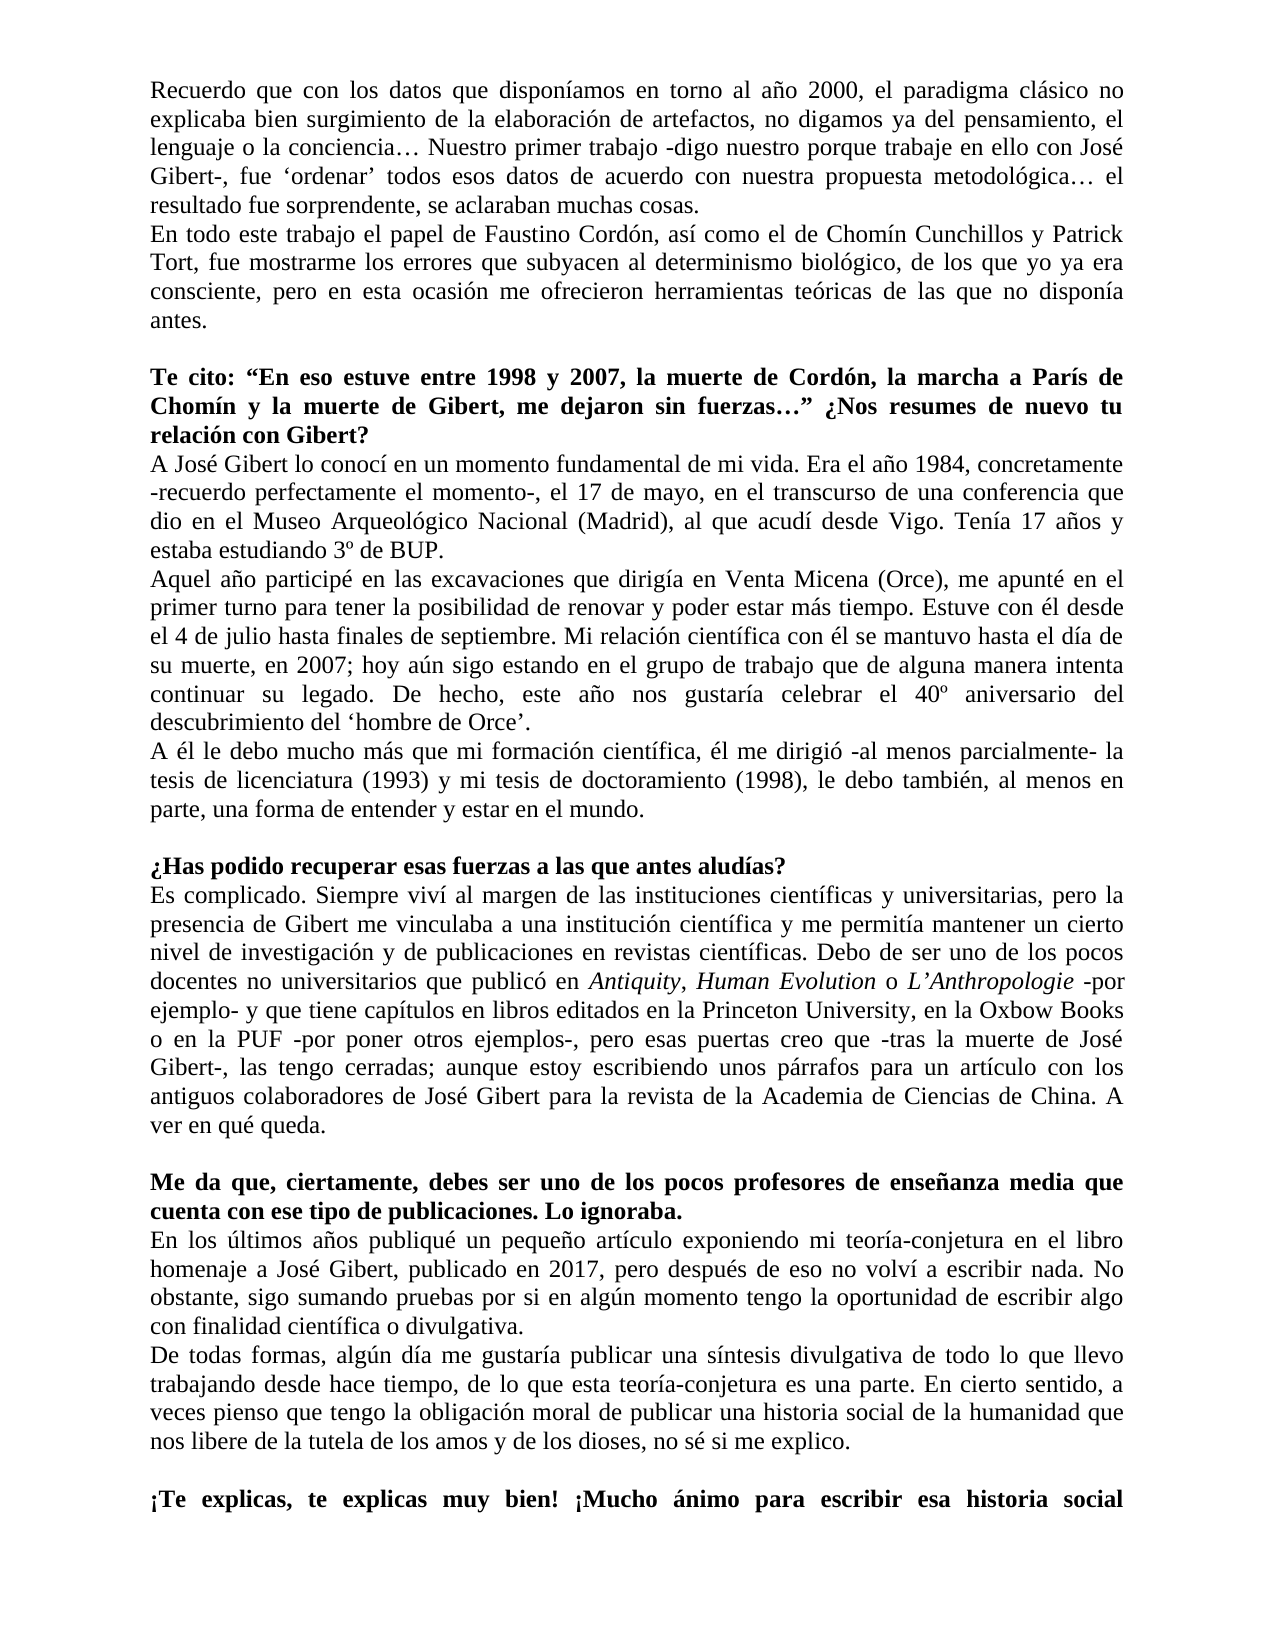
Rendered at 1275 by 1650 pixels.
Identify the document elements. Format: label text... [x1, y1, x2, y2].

text En los últimos años publiqué un pequeño artículo exponiendo mi teoría-conjetura en el libro homenaje a José Gibert, publicado en 2017, pero después de eso no volví a escribir nada. No obstante, sigo sumando pruebas por si en algún momento tengo la oportunidad de escribir algo con finalidad científica o divulgativa. [150, 1225, 1125, 1340]
text Es complicado. Siempre viví al margen de las instituciones científicas y universitarias, pero la presencia de Gibert me vinculaba a una institución científica y me permitía mantener un cierto nivel de investigación y de publicaciones en revistas científicas. Debo de ser uno de los pocos docentes no universitarios que publicó en Antiquity, Human Evolution o L’Anthropologie -por ejemplo- y que tiene capítulos en libros editados en la Princeton University, en la Oxbow Books o en la PUF -por poner otros ejemplos-, pero esas puertas creo que -tras la muerte de José Gibert-, las tengo cerradas; aunque estoy escribiendo unos párrafos para un artículo con los antiguos colaboradores de José Gibert para la revista de la Academia de Ciencias de China. A ver en qué queda. [150, 880, 1125, 1139]
text En todo este trabajo el papel de Faustino Cordón, así como el de Chomín Cunchillos y Patrick Tort, fue mostrarme los errores que subyacen al determinismo biológico, de los que yo ya era consciente, pero en esta ocasión me ofrecieron herramientas teóricas de las que no disponía antes. [150, 219, 1125, 334]
text A José Gibert lo conocí en un momento fundamental de mi vida. Era el año 1984, concretamente -recuerdo perfectamente el momento-, el 17 de mayo, en el transcurso de una conferencia que dio en el Museo Arqueológico Nacional (Madrid), al que acudí desde Vigo. Tenía 17 años y estaba estudiando 3º de BUP. [150, 449, 1125, 564]
text A él le debo mucho más que mi formación científica, él me dirigió -al menos parcialmente- la tesis de licenciatura (1993) y mi tesis de doctoramiento (1998), le debo también, al menos en parte, una forma de entender y estar en el mundo. [150, 736, 1125, 822]
text ¿Has podido recuperar esas fuerzas a las que antes aludías? [150, 851, 1125, 880]
text ¡Te explicas, te explicas muy bien! ¡Mucho ánimo para escribir esa historia social [150, 1484, 1125, 1512]
text Aquel año participé en las excavaciones que dirigía en Venta Micena (Orce), me apunté en el primer turno para tener la posibilidad de renovar y poder estar más tiempo. Estuve con él desde el 4 de julio hasta finales de septiembre. Mi relación científica con él se mantuvo hasta el día de su muerte, en 2007; hoy aún sigo estando en el grupo de trabajo que de alguna manera intenta continuar su legado. De hecho, este año nos gustaría celebrar el 40º aniversario del descubrimiento del ‘hombre de Orce’. [150, 564, 1125, 736]
text Te cito: “En eso estuve entre 1998 y 2007, la muerte de Cordón, la marcha a París de Chomín y la muerte de Gibert, me dejaron sin fuerzas…” ¿Nos resumes de nuevo tu relación con Gibert? [150, 362, 1125, 449]
text Recuerdo que con los datos que disponíamos en torno al año 2000, el paradigma clásico no explicaba bien surgimiento de la elaboración de artefactos, no digamos ya del pensamiento, el lenguaje o la conciencia… Nuestro primer trabajo -digo nuestro porque trabaje en ello con José Gibert-, fue ‘ordenar’ todos esos datos de acuerdo con nuestra propuesta metodológica… el resultado fue sorprendente, se aclaraban muchas cosas. [150, 75, 1125, 219]
text De todas formas, algún día me gustaría publicar una síntesis divulgativa de todo lo que llevo trabajando desde hace tiempo, de lo que esta teoría-conjetura es una parte. En cierto sentido, a veces pienso que tengo la obligación moral de publicar una historia social de la humanidad que nos libere de la tutela de los amos y de los dioses, no sé si me explico. [150, 1340, 1125, 1455]
text Me da que, ciertamente, debes ser uno de los pocos profesores de enseñanza media que cuenta con ese tipo de publicaciones. Lo ignoraba. [150, 1167, 1125, 1225]
